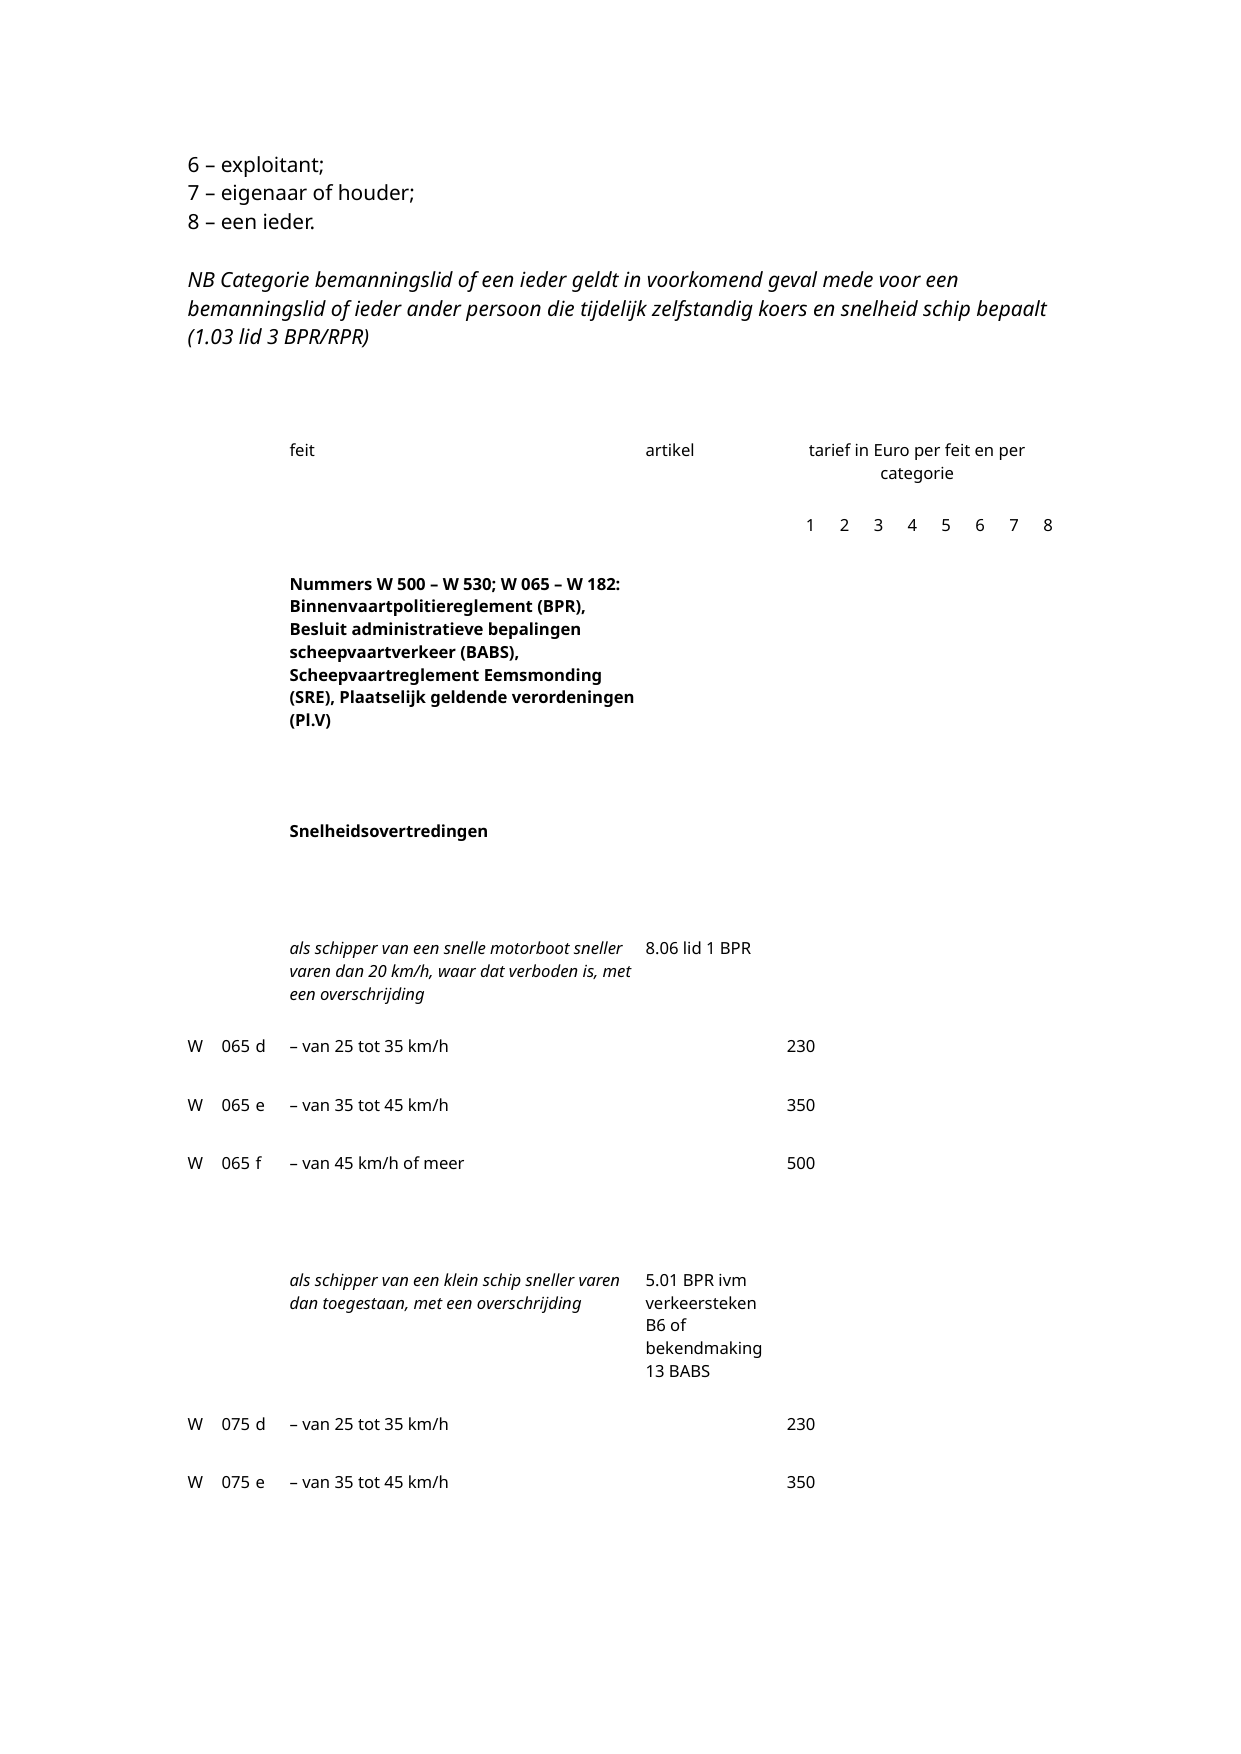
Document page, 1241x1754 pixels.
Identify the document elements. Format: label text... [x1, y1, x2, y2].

table_cell 4 [883, 514, 917, 572]
table_cell 075 [221, 1471, 255, 1529]
table_cell 350 [781, 1093, 815, 1152]
table_cell [645, 514, 781, 572]
table_cell [815, 1093, 849, 1152]
table_cell [815, 878, 849, 937]
table_cell [645, 761, 781, 820]
table_cell [645, 573, 781, 761]
table_cell [1019, 1152, 1053, 1210]
table_cell [883, 761, 917, 820]
table_cell [985, 820, 1019, 878]
table_cell [188, 1210, 221, 1268]
table_cell [815, 573, 849, 761]
table_cell [985, 1471, 1019, 1529]
table_cell [883, 1035, 917, 1093]
table_cell [815, 1210, 849, 1268]
table_cell [985, 573, 1019, 761]
table_header tarief in Euro per feit en per categorie [781, 439, 1053, 514]
table_cell 065 [221, 1093, 255, 1152]
table_cell [221, 820, 255, 878]
table_cell [645, 1152, 781, 1210]
text 6 – exploitant; [187, 150, 1053, 178]
table_cell [985, 1269, 1019, 1412]
table_cell f [255, 1152, 289, 1210]
table_cell [645, 1093, 781, 1152]
table_cell [951, 878, 985, 937]
table_cell [289, 514, 645, 572]
table_cell [221, 573, 255, 761]
table_header [188, 439, 221, 514]
table_cell [188, 573, 221, 761]
table_cell [849, 1152, 883, 1210]
table_cell – van 25 tot 35 km/h [289, 1035, 645, 1093]
table_cell [883, 1152, 917, 1210]
table_cell [1019, 1035, 1053, 1093]
table_cell e [255, 1093, 289, 1152]
table_cell [883, 1471, 917, 1529]
table_cell [255, 573, 289, 761]
table_cell [917, 937, 951, 1035]
table_cell [849, 1269, 883, 1412]
table_cell [1019, 820, 1053, 878]
table_cell [917, 1152, 951, 1210]
table_cell [645, 1471, 781, 1529]
table_cell als schipper van een snelle motorboot sneller varen dan 20 km/h, waar dat verboden is, met een overschrijding [289, 937, 645, 1035]
table_cell [951, 1471, 985, 1529]
table_cell d [255, 1412, 289, 1471]
table_cell [985, 878, 1019, 937]
table_cell [289, 1210, 645, 1268]
table_cell [781, 573, 815, 761]
table_cell [1019, 1210, 1053, 1268]
table_cell [221, 1269, 255, 1412]
table_cell [781, 1210, 815, 1268]
table_cell d [255, 1035, 289, 1093]
table_cell 500 [781, 1152, 815, 1210]
table_cell [917, 1412, 951, 1471]
table_header [255, 439, 289, 514]
table_cell [255, 878, 289, 937]
table_cell [645, 878, 781, 937]
table_cell [188, 820, 221, 878]
table_cell [645, 1412, 781, 1471]
table_cell [781, 820, 815, 878]
table_cell [917, 1210, 951, 1268]
table_cell [188, 878, 221, 937]
table_cell [255, 1269, 289, 1412]
table_cell [951, 1210, 985, 1268]
table_cell [645, 1035, 781, 1093]
table_cell als schipper van een klein schip sneller varen dan toegestaan, met een overschrijding [289, 1269, 645, 1412]
table_cell 230 [781, 1035, 815, 1093]
table_cell [883, 878, 917, 937]
table_cell [781, 1269, 815, 1412]
table_cell [221, 514, 255, 572]
table_cell [985, 1412, 1019, 1471]
table_cell 1 [781, 514, 815, 572]
table_cell [221, 761, 255, 820]
table_cell [781, 937, 815, 1035]
table_cell [1019, 761, 1053, 820]
table_cell [985, 1035, 1019, 1093]
table_cell [951, 761, 985, 820]
table_cell [255, 761, 289, 820]
table_cell [883, 1210, 917, 1268]
table_cell [951, 1093, 985, 1152]
table_cell [188, 761, 221, 820]
table_cell [849, 878, 883, 937]
table_cell [951, 1269, 985, 1412]
table_cell [1019, 878, 1053, 937]
table_cell [815, 1412, 849, 1471]
table_cell [1019, 1412, 1053, 1471]
table_cell 5.01 BPR ivm verkeersteken B6 of bekendmaking 13 BABS [645, 1269, 781, 1412]
table_cell [883, 1412, 917, 1471]
table_cell [255, 937, 289, 1035]
table_cell [951, 1152, 985, 1210]
table_cell [883, 820, 917, 878]
table_cell [815, 761, 849, 820]
table_cell [815, 1035, 849, 1093]
table_cell [188, 937, 221, 1035]
table_cell [951, 820, 985, 878]
table_cell [255, 514, 289, 572]
table_cell W [188, 1471, 221, 1529]
table_cell [917, 1035, 951, 1093]
table_cell [917, 1269, 951, 1412]
table_cell [985, 937, 1019, 1035]
table_cell – van 35 tot 45 km/h [289, 1471, 645, 1529]
table_cell [188, 514, 221, 572]
text 7 – eigenaar of houder; [187, 178, 1053, 207]
table_cell [815, 1269, 849, 1412]
table_cell – van 45 km/h of meer [289, 1152, 645, 1210]
table_cell [1019, 1269, 1053, 1412]
table_cell 2 [815, 514, 849, 572]
table_cell 075 [221, 1412, 255, 1471]
table_header [221, 439, 255, 514]
table_cell W [188, 1093, 221, 1152]
text NB Categorie bemanningslid of een ieder geldt in voorkomend geval mede voor een bemanningslid of ieder ander persoon die tijdelijk zelfstandig koers en snelheid schip bepaalt (1.03 lid 3 BPR/RPR) [187, 265, 1053, 351]
table_cell [815, 820, 849, 878]
table_cell [645, 820, 781, 878]
table_cell [1019, 937, 1053, 1035]
table_cell [883, 573, 917, 761]
table_cell [815, 1152, 849, 1210]
table_cell [289, 878, 645, 937]
table_cell Snelheidsovertredingen [289, 820, 645, 878]
table_cell 065 [221, 1035, 255, 1093]
table_cell Nummers W 500 – W 530; W 065 – W 182: Binnenvaartpolitiereglement (BPR), Besluit administratieve bepalingen scheepvaartverkeer (BABS), Scheepvaartreglement Eemsmonding (SRE), Plaatselijk geldende verordeningen (Pl.V) [289, 573, 645, 761]
table_cell – van 35 tot 45 km/h [289, 1093, 645, 1152]
table_cell W [188, 1152, 221, 1210]
table_cell 065 [221, 1152, 255, 1210]
table_cell [985, 1210, 1019, 1268]
table_cell W [188, 1412, 221, 1471]
table_cell [951, 1035, 985, 1093]
text 8 – een ieder. [187, 207, 1053, 235]
table_cell 6 [951, 514, 985, 572]
table_cell 7 [985, 514, 1019, 572]
table_cell [781, 878, 815, 937]
table_cell [985, 1093, 1019, 1152]
table_cell [917, 761, 951, 820]
table_cell [849, 1471, 883, 1529]
table_cell [1019, 573, 1053, 761]
table_cell W [188, 1035, 221, 1093]
table_cell [917, 878, 951, 937]
table_cell [951, 573, 985, 761]
table_cell 8 [1019, 514, 1053, 572]
table_cell [815, 1471, 849, 1529]
table_cell [645, 1210, 781, 1268]
table_cell 8.06 lid 1 BPR [645, 937, 781, 1035]
table_cell [849, 1412, 883, 1471]
table_cell [883, 937, 917, 1035]
table_cell [985, 761, 1019, 820]
table_cell [221, 1210, 255, 1268]
table_cell [849, 573, 883, 761]
table_header artikel [645, 439, 781, 514]
table_cell [883, 1093, 917, 1152]
table_cell [951, 937, 985, 1035]
table_cell [1019, 1093, 1053, 1152]
table_cell [849, 761, 883, 820]
table_cell [221, 878, 255, 937]
table_cell 5 [917, 514, 951, 572]
table_cell [985, 1152, 1019, 1210]
table_cell [1019, 1471, 1053, 1529]
table_cell [917, 820, 951, 878]
table_cell [781, 761, 815, 820]
table_cell [849, 1035, 883, 1093]
table_cell – van 25 tot 35 km/h [289, 1412, 645, 1471]
table_cell [849, 937, 883, 1035]
table_cell 350 [781, 1471, 815, 1529]
table_cell [221, 937, 255, 1035]
table_cell [188, 1269, 221, 1412]
table_header feit [289, 439, 645, 514]
table_cell [255, 1210, 289, 1268]
table_cell [917, 1471, 951, 1529]
table_cell [849, 820, 883, 878]
table_cell [883, 1269, 917, 1412]
table_cell [849, 1093, 883, 1152]
table_cell [255, 820, 289, 878]
table_cell 230 [781, 1412, 815, 1471]
table_cell 3 [849, 514, 883, 572]
table_cell [917, 573, 951, 761]
table_cell [917, 1093, 951, 1152]
table_cell [951, 1412, 985, 1471]
table_cell [289, 761, 645, 820]
table_cell e [255, 1471, 289, 1529]
table_cell [815, 937, 849, 1035]
table_cell [849, 1210, 883, 1268]
